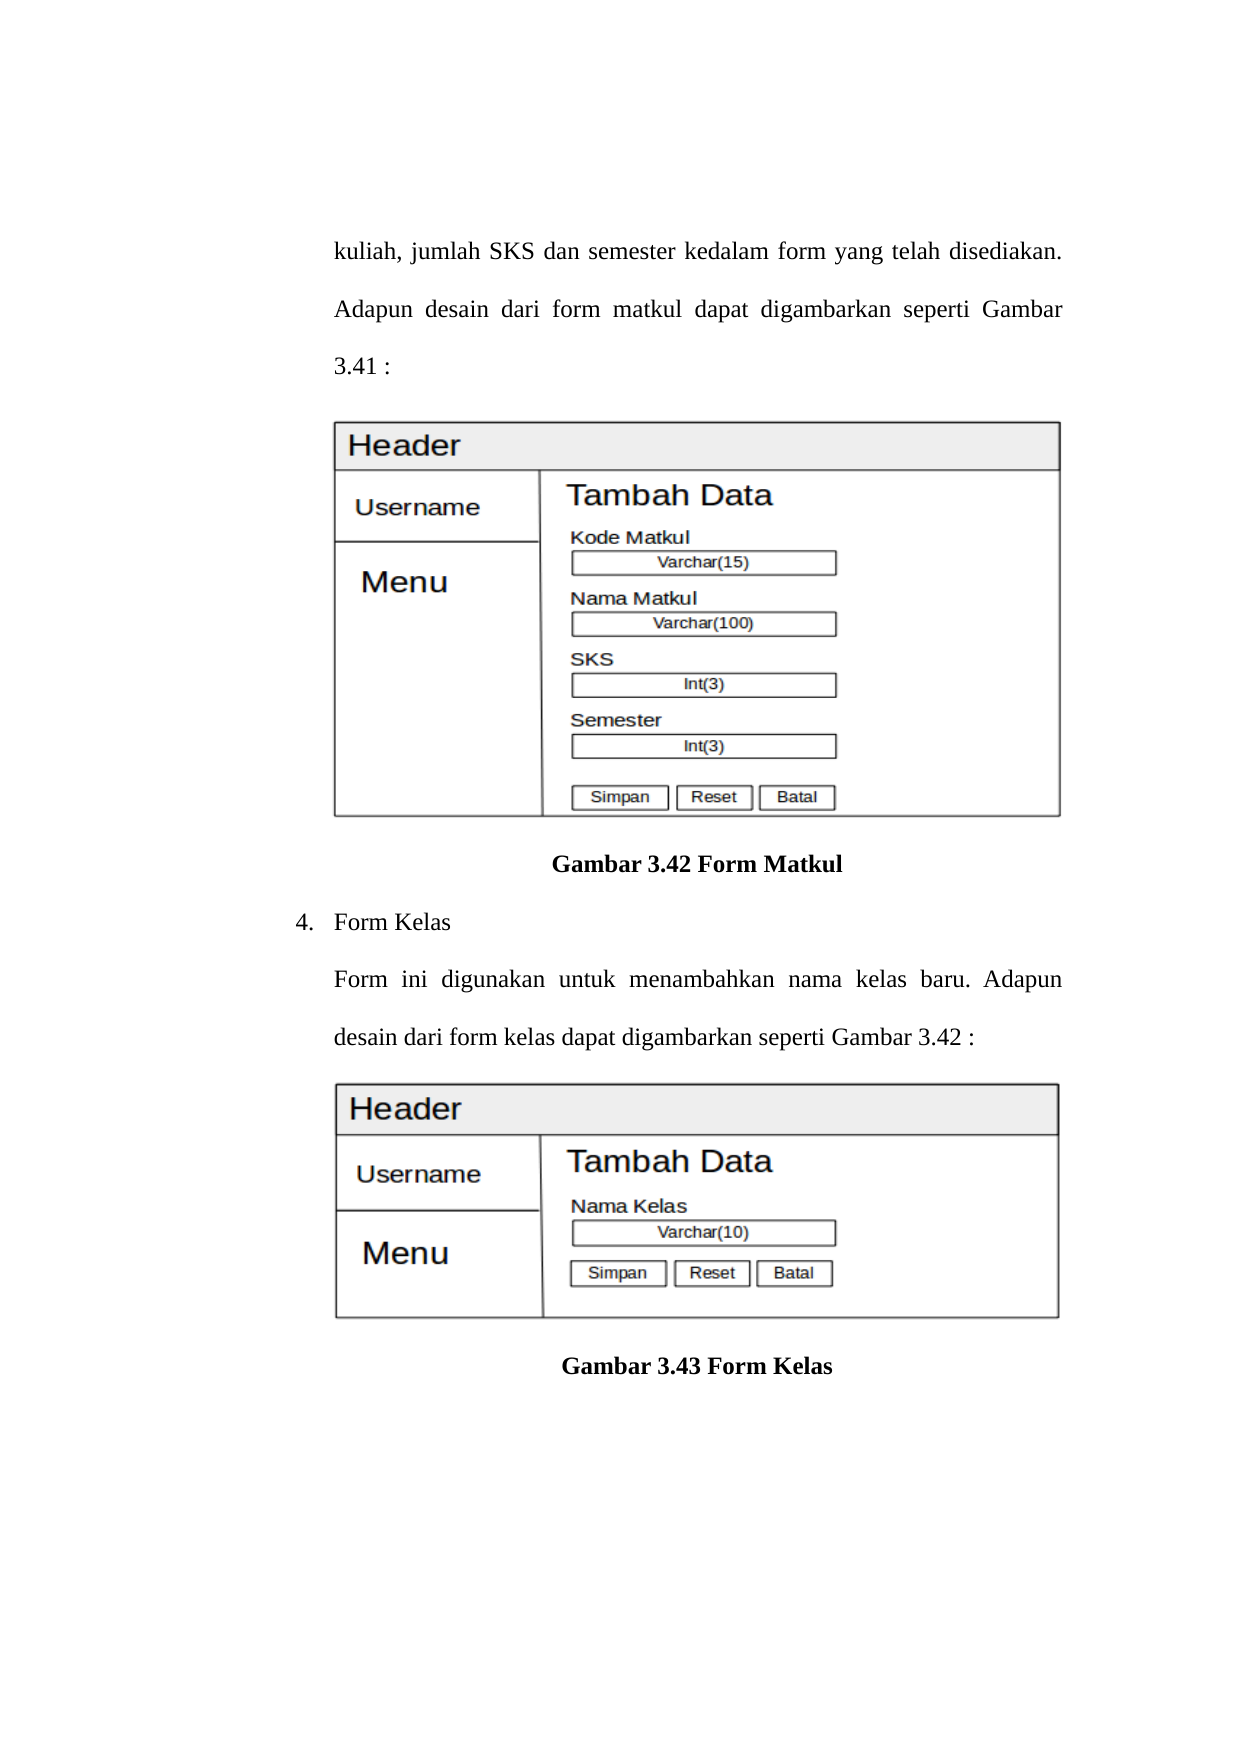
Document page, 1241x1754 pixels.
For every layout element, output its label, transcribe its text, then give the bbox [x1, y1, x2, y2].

picture [330, 1079, 1063, 1322]
list Gambar 3.43 Form Kelas [331, 1322, 1063, 1379]
list Gambar 3.42 Form Matkul [331, 821, 1063, 878]
list kuliah, jumlah SKS dan semester kedalam form yang telah disediakan. Adapun desain dari form matkul dapat digambarkan seperti Gambar 3.41 : [295, 236, 1063, 380]
picture [330, 416, 1063, 821]
list Form ini digunakan untuk menambahkan nama kelas baru. Adapun desain dari form kelas dapat digambarkan seperti Gambar 3.42 : [295, 964, 1063, 1051]
list Form Kelas [295, 821, 1063, 936]
